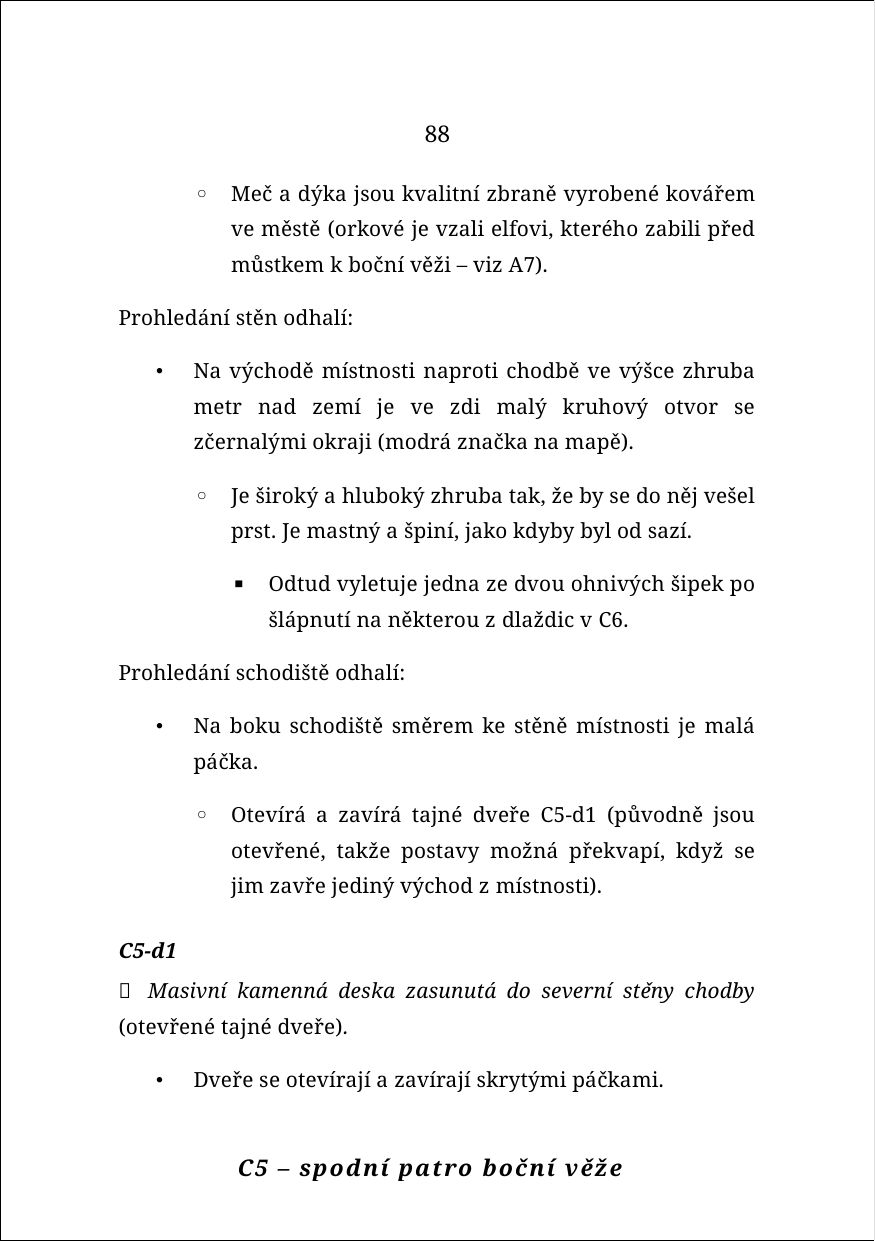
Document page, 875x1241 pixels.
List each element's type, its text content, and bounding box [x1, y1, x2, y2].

list Na boku schodiště směrem ke stěně místnosti je malá páčka. [156, 711, 756, 775]
list Dveře se otevírají a⁠ zavírají skrytými páčkami. [156, 1065, 756, 1094]
list Otevírá a⁠ zavírá tajné dveře C5-d1 (původně jsou otevřené, takže postavy možná překvapí, když se jim zavře jediný východ z⁠ místnosti). [193, 800, 756, 900]
text Prohledání stěn odhalí: [118, 303, 756, 332]
list Na východě místnosti naproti chodbě ve výšce zhruba metr nad zemí je ve zdi malý kruhový otvor se zčernalými okraji (modrá značka na mapě). [156, 356, 756, 456]
text Prohledání schodiště odhalí: [118, 658, 756, 687]
list Odtud vyletuje jedna ze dvou ohnivých šipek po šlápnutí na některou z⁠ dlaždic v⁠ C6. [231, 569, 756, 633]
subtitle C5-d1 [118, 936, 756, 965]
text 🚪 Masivní kamenná deska zasunutá do severní stěny chodby (otevřené tajné dveře). [118, 976, 756, 1040]
list Je široký a⁠ hluboký zhruba tak, že by se do něj vešel prst. Je mastný a⁠ špiní, jako kdyby byl od sazí. [193, 481, 756, 545]
list Meč a⁠ dýka jsou kvalitní zbraně vyrobené kovářem ve městě (orkové je vzali elfovi, kterého zabili před můstkem k⁠ boční věži – viz A7). [193, 179, 756, 278]
